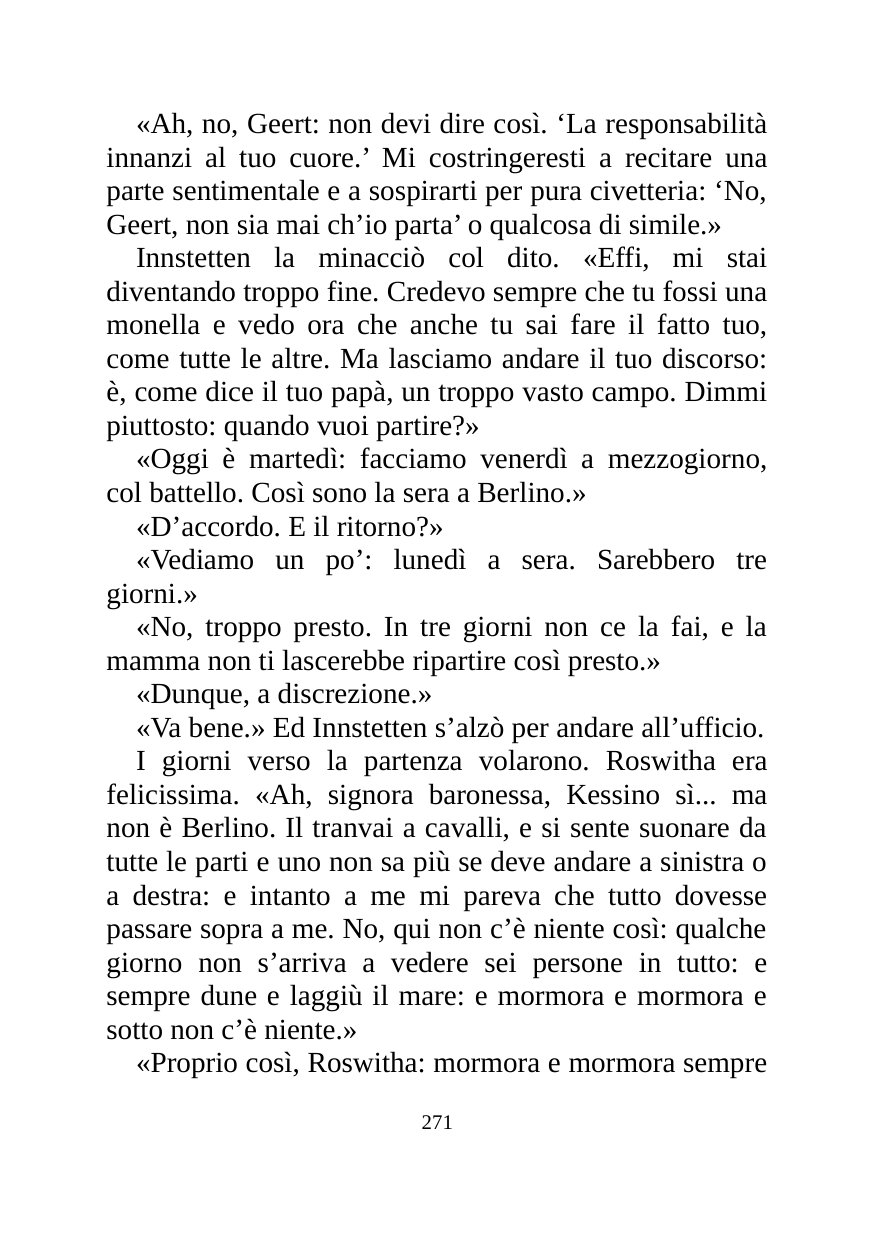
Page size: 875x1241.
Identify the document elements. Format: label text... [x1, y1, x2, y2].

text «D’accordo. E il ritorno?» [106, 509, 768, 542]
text «Oggi è martedì: facciamo venerdì a mezzogiorno, col battello. Così sono la sera a Berlino.» [106, 442, 768, 509]
text «Dunque, a discrezione.» [106, 676, 768, 710]
text «Vediamo un po’: lunedì a sera. Sarebbero tre giorni.» [106, 542, 768, 609]
text «No, troppo presto. In tre giorni non ce la fai, e la mamma non ti lascerebbe ripartire così presto.» [106, 609, 768, 676]
text «Va bene.» Ed Innstetten s’alzò per andare all’ufficio. [106, 710, 768, 743]
text I giorni verso la partenza volarono. Roswitha era felicissima. «Ah, signora baronessa, Kessino sì... ma non è Berlino. Il tranvai a cavalli, e si sente suonare da tutte le parti e uno non sa più se deve andare a sinistra o a destra: e intanto a me mi pareva che tutto dovesse passare sopra a me. No, qui non c’è niente così: qualche giorno non s’arriva a vedere sei persone in tutto: e sempre dune e laggiù il mare: e mormora e mormora e sotto non c’è niente.» [106, 743, 768, 1045]
text «Ah, no, Geert: non devi dire così. ‘La responsabilità innanzi al tuo cuore.’ Mi costringeresti a recitare una parte sentimentale e a sospirarti per pura civetteria: ‘No, Geert, non sia mai ch’io parta’ o qualcosa di simile.» [106, 106, 768, 240]
text Innstetten la minacciò col dito. «Effi, mi stai diventando troppo fine. Credevo sempre che tu fossi una monella e vedo ora che anche tu sai fare il fatto tuo, come tutte le altre. Ma lasciamo andare il tuo discorso: è, come dice il tuo papà, un troppo vasto campo. Dimmi piuttosto: quando vuoi partire?» [106, 240, 768, 442]
text «Proprio così, Roswitha: mormora e mormora sempre [106, 1045, 768, 1079]
